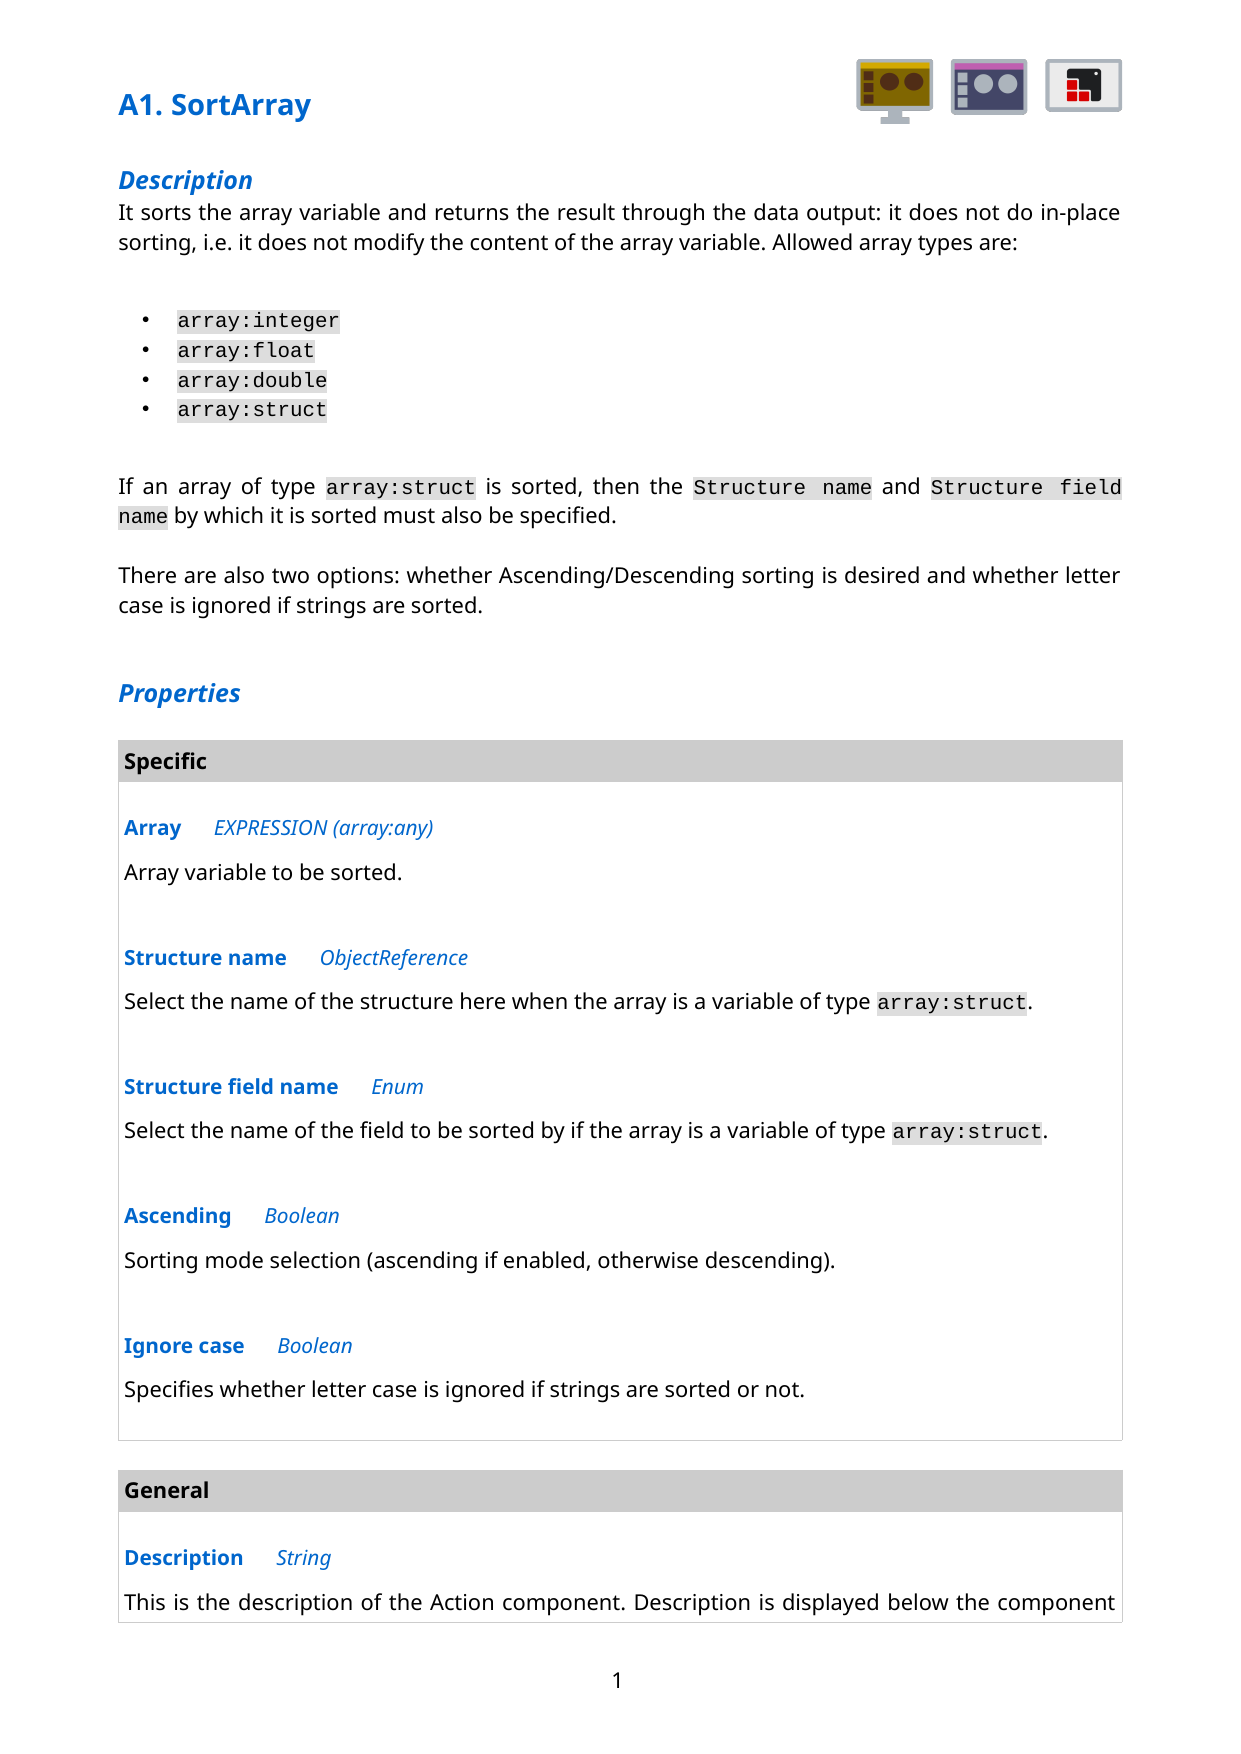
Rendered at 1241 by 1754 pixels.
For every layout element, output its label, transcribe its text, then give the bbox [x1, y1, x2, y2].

subtitle Properties [118, 676, 1122, 710]
text If an array of type array:struct is sorted, then the Structure name and Structure field name by which it is sorted must also be specified. [118, 471, 1122, 530]
table_cell Array EXPRESSION (array:any) Array variable to be sorted. Structure name ObjectReference Select the name of the structure here when the array is a variable of type array:struct. Structure field name Enum Select the name of the field to be sorted by if the array is a variable of type array:struct. Ascending Boolean Sorting mode selection (ascending if enabled, otherwise descending). Ignore case Boolean Specifies whether letter case is ignored if strings are sorted or not. [119, 782, 1122, 1439]
picture [950, 59, 1028, 115]
list array:struct [142, 393, 1110, 423]
table_cell Description String This is the description of the Action component. Description is displayed below the component [119, 1512, 1122, 1622]
list array:integer [142, 304, 1110, 334]
table_header General [119, 1471, 1122, 1511]
text It sorts the array variable and returns the result through the data output: it does not do in-place sorting, i.e. it does not modify the content of the array variable. Allowed array types are: [118, 197, 1122, 256]
text There are also two options: whether Ascending/Descending sorting is desired and whether letter case is ignored if strings are sorted. [118, 560, 1122, 619]
subtitle SortArray [118, 84, 856, 124]
list array:float [142, 334, 1110, 363]
subtitle Description [118, 163, 1122, 197]
list array:double [142, 363, 1110, 393]
subtitle [934, 84, 1122, 124]
picture [1045, 59, 1123, 112]
table_header Specific [119, 741, 1122, 781]
picture [856, 59, 934, 124]
